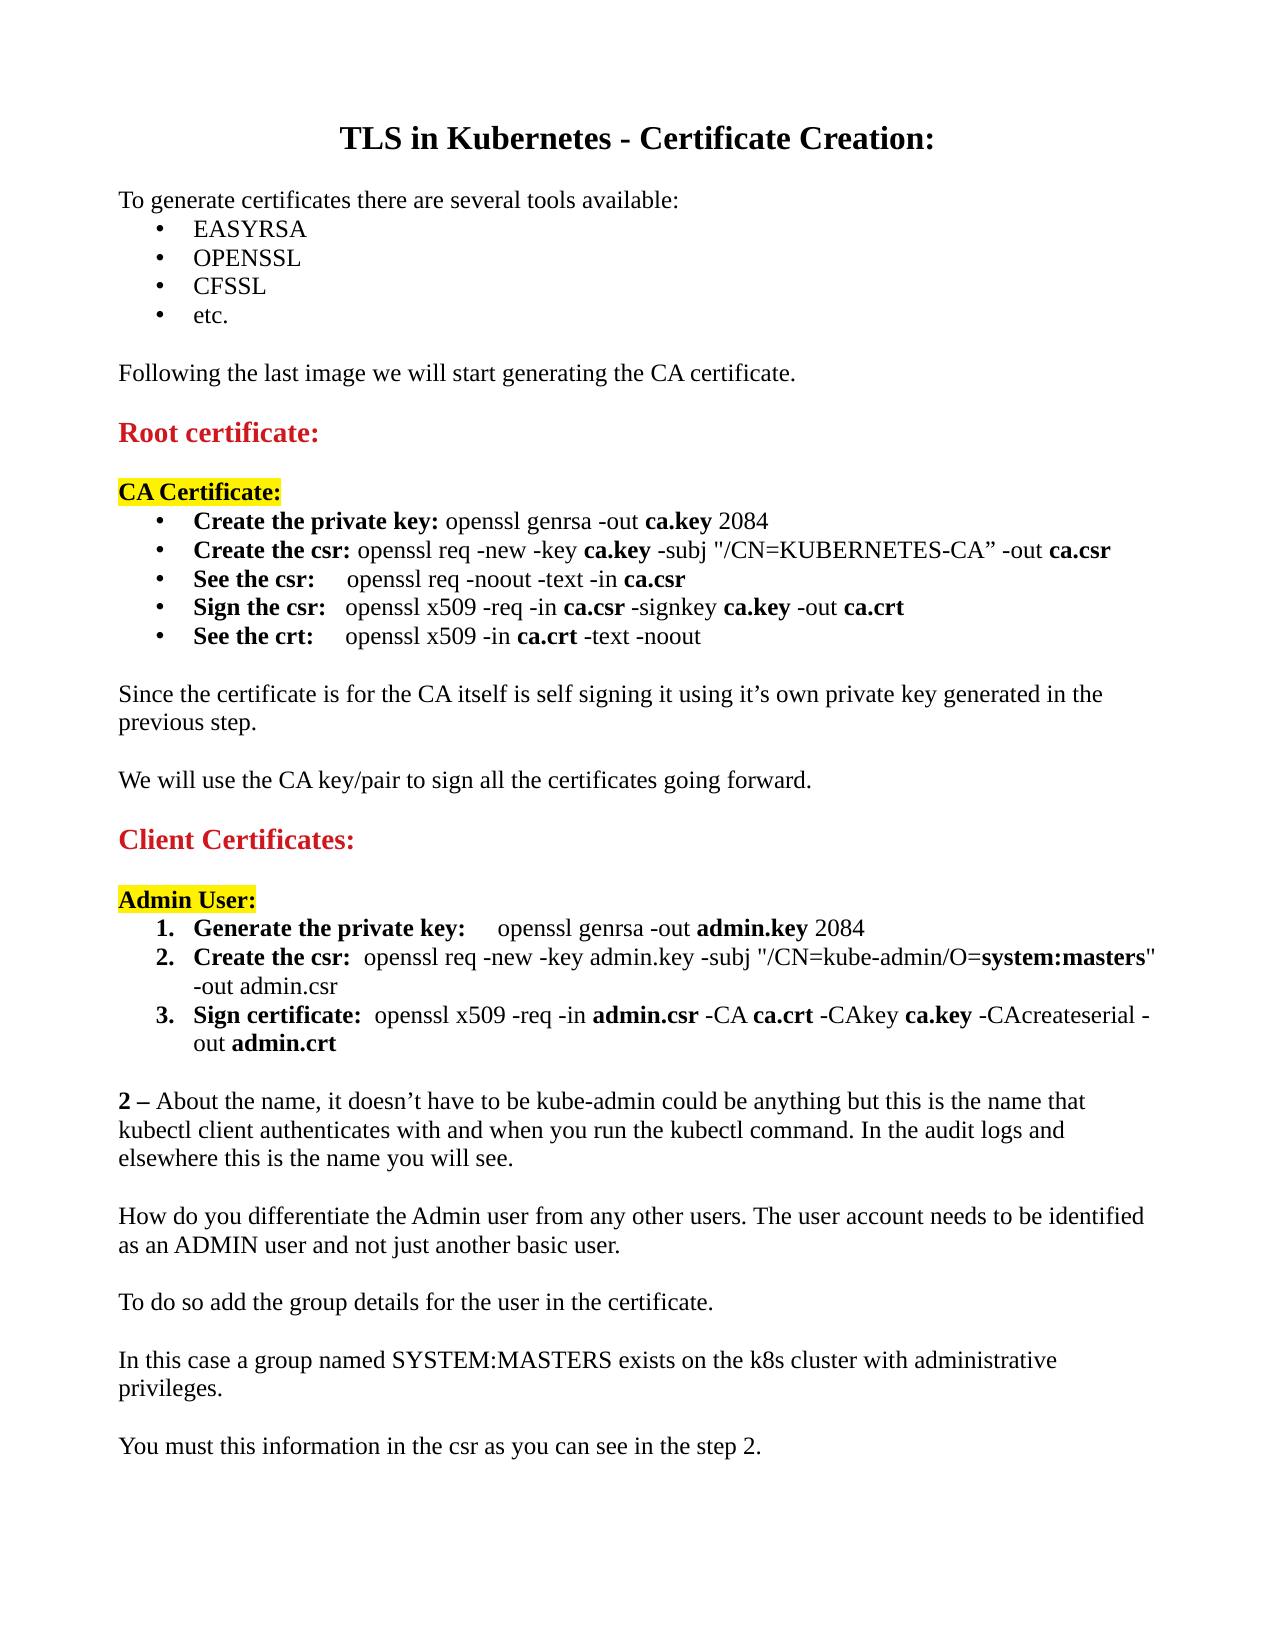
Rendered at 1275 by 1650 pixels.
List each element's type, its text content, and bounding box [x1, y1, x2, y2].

text We will use the CA key/pair to sign all the certificates going forward. [118, 765, 1157, 794]
text 2 – About the name, it doesn’t have to be kube-admin could be anything but this is the name that kubectl client authenticates with and when you run the kubectl command. In the audit logs and elsewhere this is the name you will see. [118, 1086, 1157, 1172]
list CFSSL [156, 271, 1157, 300]
list Create the csr: openssl req -new -key ca.key -subj "/CN=KUBERNETES-CA” -out ca.csr [156, 535, 1157, 564]
text Following the last image we will start generating the CA certificate. [118, 358, 1157, 386]
list Sign the csr: openssl x509 -req -in ca.csr -signkey ca.key -out ca.crt [156, 592, 1157, 621]
list See the csr: openssl req -noout -text -in ca.csr [156, 564, 1157, 592]
text To generate certificates there are several tools available: [118, 185, 1157, 214]
text TLS in Kubernetes - Certificate Creation: [118, 118, 1157, 156]
list Generate the private key: openssl genrsa -out admin.key 2084 [156, 913, 1157, 942]
text Root certificate: [118, 415, 1157, 449]
text To do so add the group details for the user in the certificate. [118, 1287, 1157, 1316]
list Create the csr: openssl req -new -key admin.key -subj "/CN=kube-admin/O=system:masters" -out admin.csr [156, 942, 1157, 1000]
text Since the certificate is for the CA itself is self signing it using it’s own private key generated in the previous step. [118, 679, 1157, 736]
text CA Certificate: [118, 477, 1157, 506]
text How do you differentiate the Admin user from any other users. The user account needs to be identified as an ADMIN user and not just another basic user. [118, 1201, 1157, 1258]
list Sign certificate: openssl x509 -req -in admin.csr -CA ca.crt -CAkey ca.key -CAcreateserial -out admin.crt [156, 1000, 1157, 1057]
list etc. [156, 300, 1157, 329]
text Client Certificates: [118, 822, 1157, 856]
text In this case a group named SYSTEM:MASTERS exists on the k8s cluster with administrative privileges. [118, 1345, 1157, 1402]
list See the crt: openssl x509 -in ca.crt -text -noout [156, 621, 1157, 650]
text You must this information in the csr as you can see in the step 2. [118, 1431, 1157, 1460]
text Admin User: [118, 885, 1157, 913]
list Create the private key: openssl genrsa -out ca.key 2084 [156, 506, 1157, 535]
list OPENSSL [156, 243, 1157, 271]
list EASYRSA [156, 214, 1157, 243]
